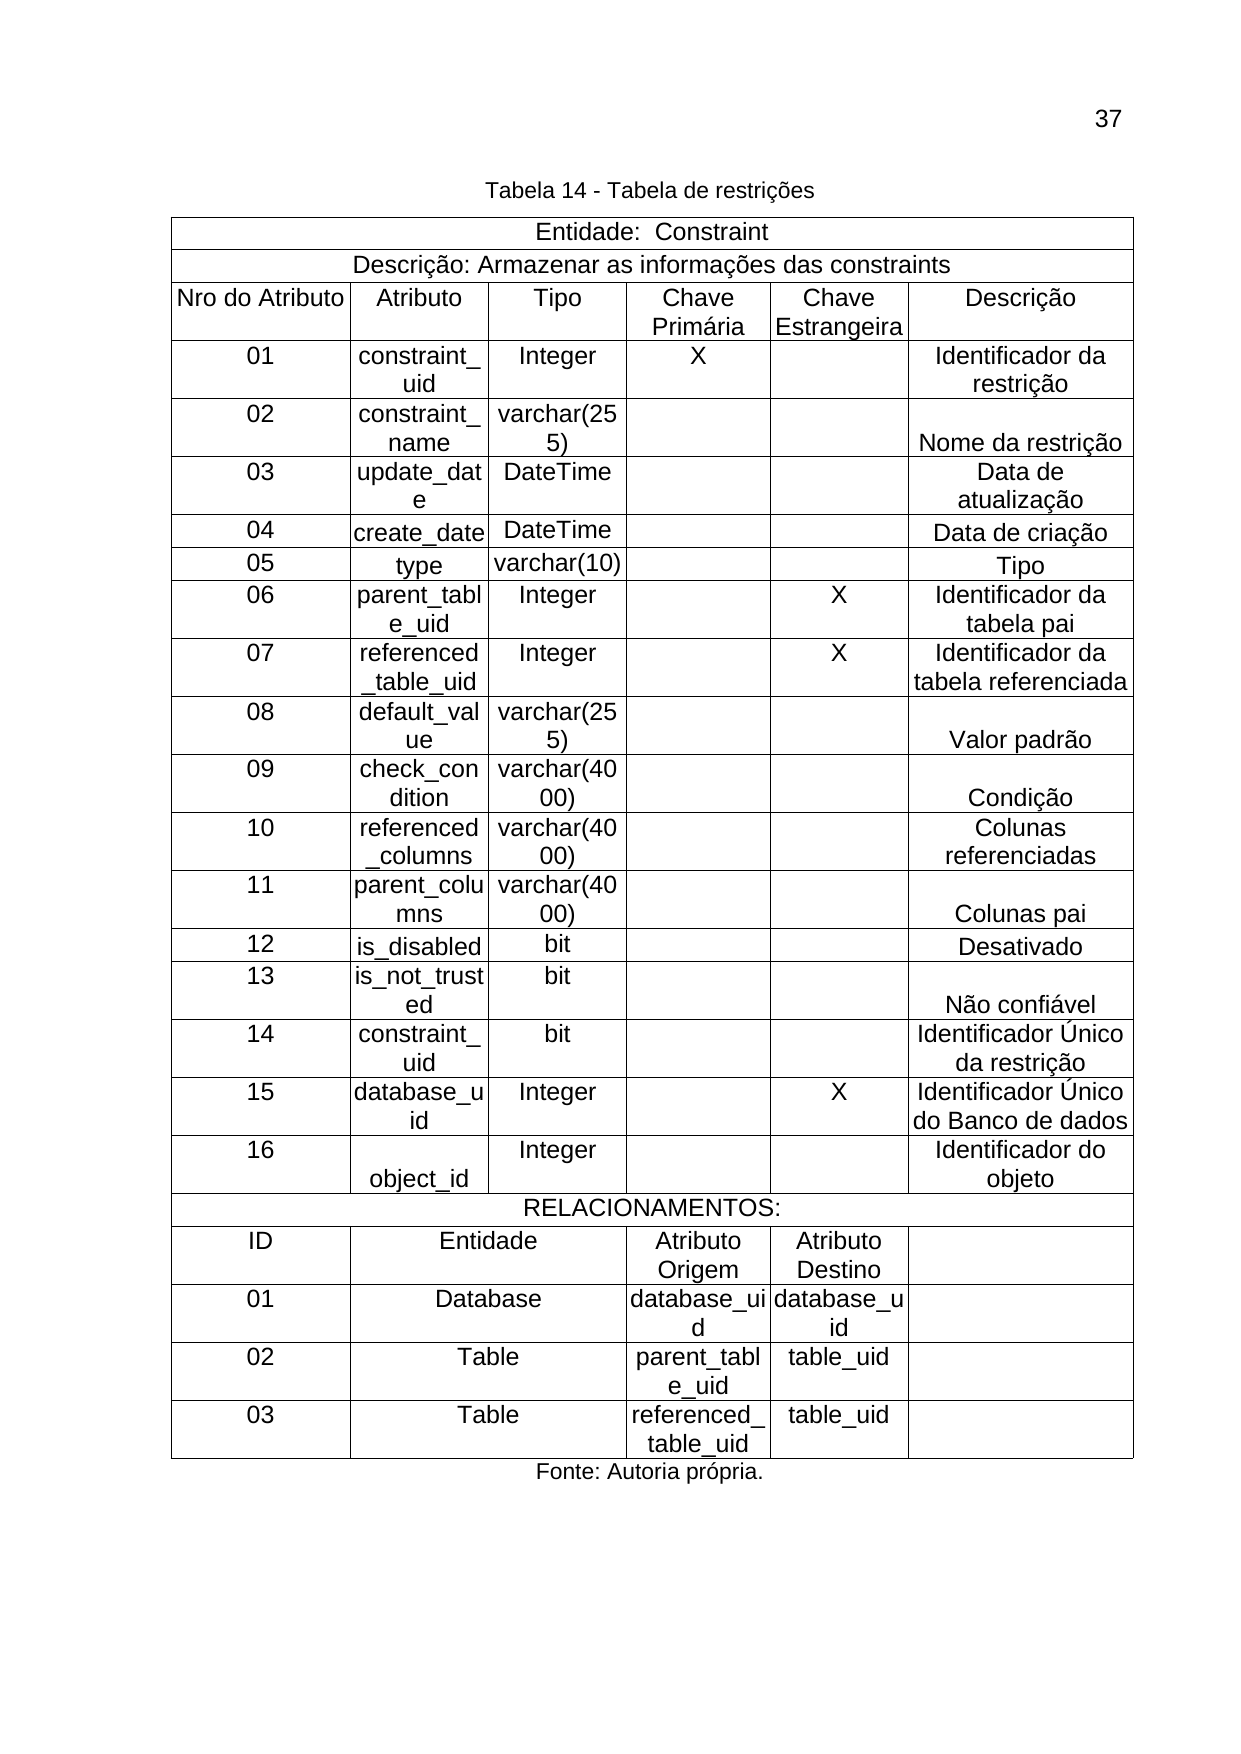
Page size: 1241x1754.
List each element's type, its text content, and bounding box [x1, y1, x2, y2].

table_cell 01 [172, 341, 350, 398]
table_cell [627, 515, 770, 547]
table_cell constraint_uid [351, 1020, 488, 1077]
table_cell Identificador Único da restrição [909, 1020, 1133, 1077]
table_cell constraint_name [351, 399, 488, 456]
table_cell [627, 962, 770, 1019]
table_cell [909, 1401, 1133, 1458]
table_cell Desativado [909, 929, 1133, 961]
table_cell [771, 871, 908, 928]
table_cell [771, 457, 908, 514]
table_cell Integer [489, 1136, 626, 1193]
table_cell database_uid [627, 1285, 770, 1342]
table_cell 03 [172, 1401, 350, 1458]
table_cell [771, 1136, 908, 1193]
table_cell [627, 1078, 770, 1135]
table_cell 16 [172, 1136, 350, 1193]
table_cell Descrição: Armazenar as informações das constraints [172, 250, 1133, 282]
table_cell [771, 697, 908, 754]
table_cell bit [489, 929, 626, 961]
table_cell is_not_trusted [351, 962, 488, 1019]
table_cell varchar(4000) [489, 871, 626, 928]
table_cell Integer [489, 581, 626, 638]
table_cell 01 [172, 1285, 350, 1342]
table_cell [627, 929, 770, 961]
table_cell [627, 1136, 770, 1193]
table_cell X [771, 581, 908, 638]
table_cell [627, 813, 770, 870]
table_cell referenced_table_uid [351, 639, 488, 696]
table_cell Table [351, 1343, 626, 1400]
table_cell 12 [172, 929, 350, 961]
table_cell is_disabled [351, 929, 488, 961]
table_cell DateTime [489, 515, 626, 547]
table_cell 08 [172, 697, 350, 754]
table_cell [627, 755, 770, 812]
table_cell Integer [489, 639, 626, 696]
table_cell 15 [172, 1078, 350, 1135]
table_cell X [627, 341, 770, 398]
table_cell [627, 871, 770, 928]
table_cell [771, 515, 908, 547]
table_cell Atributo Destino [771, 1227, 908, 1284]
table_cell [771, 929, 908, 961]
table_cell 02 [172, 1343, 350, 1400]
table_header Entidade: Constraint [172, 218, 1133, 249]
table_cell [909, 1227, 1133, 1284]
table_cell Data de atualização [909, 457, 1133, 514]
table_cell type [351, 548, 488, 580]
table_cell [771, 548, 908, 580]
table_cell [771, 755, 908, 812]
table_cell [771, 813, 908, 870]
table_cell [771, 399, 908, 456]
table_cell DateTime [489, 457, 626, 514]
table_cell 09 [172, 755, 350, 812]
table_cell Nome da restrição [909, 399, 1133, 456]
table_cell 11 [172, 871, 350, 928]
table_cell [771, 341, 908, 398]
table_cell referenced_table_uid [627, 1401, 770, 1458]
table_cell [627, 639, 770, 696]
table_cell bit [489, 962, 626, 1019]
table_cell database_uid [351, 1078, 488, 1135]
table_cell 10 [172, 813, 350, 870]
table_cell Table [351, 1401, 626, 1458]
table_cell Data de criação [909, 515, 1133, 547]
table_cell create_date [351, 515, 488, 547]
table_cell 05 [172, 548, 350, 580]
table_cell Integer [489, 1078, 626, 1135]
table_cell Identificador Único do Banco de dados [909, 1078, 1133, 1135]
table_cell varchar(255) [489, 399, 626, 456]
table_cell 04 [172, 515, 350, 547]
table_cell ID [172, 1227, 350, 1284]
table_cell [909, 1285, 1133, 1342]
table_cell Colunas pai [909, 871, 1133, 928]
table_cell [627, 399, 770, 456]
table_cell Valor padrão [909, 697, 1133, 754]
table_cell RELACIONAMENTOS: [172, 1194, 1133, 1226]
table_cell Integer [489, 341, 626, 398]
table_cell varchar(255) [489, 697, 626, 754]
table_cell Chave Primária [627, 283, 770, 340]
table_cell Tipo [489, 283, 626, 340]
table_cell 03 [172, 457, 350, 514]
table_cell Identificador da tabela referenciada [909, 639, 1133, 696]
table_cell Identificador do objeto [909, 1136, 1133, 1193]
table_cell Colunas referenciadas [909, 813, 1133, 870]
table_cell 13 [172, 962, 350, 1019]
table_cell Entidade [351, 1227, 626, 1284]
table_cell parent_table_uid [351, 581, 488, 638]
table_cell Identificador da tabela pai [909, 581, 1133, 638]
table_cell bit [489, 1020, 626, 1077]
table_cell Chave Estrangeira [771, 283, 908, 340]
table_cell [627, 697, 770, 754]
table_cell 07 [172, 639, 350, 696]
table_cell [627, 457, 770, 514]
table_cell [627, 1020, 770, 1077]
table_cell 02 [172, 399, 350, 456]
table_cell database_uid [771, 1285, 908, 1342]
table_cell constraint_uid [351, 341, 488, 398]
table_cell 14 [172, 1020, 350, 1077]
table_cell Database [351, 1285, 626, 1342]
table_cell object_id [351, 1136, 488, 1193]
table_cell varchar(4000) [489, 813, 626, 870]
table_cell update_date [351, 457, 488, 514]
table_cell table_uid [771, 1343, 908, 1400]
table_cell X [771, 1078, 908, 1135]
table_cell Atributo Origem [627, 1227, 770, 1284]
table_cell [909, 1343, 1133, 1400]
table_cell Não confiável [909, 962, 1133, 1019]
table_cell Atributo [351, 283, 488, 340]
table_cell default_value [351, 697, 488, 754]
text Tabela 14 - Tabela de restrições [177, 177, 1122, 203]
table_cell Descrição [909, 283, 1133, 340]
table_cell Identificador da restrição [909, 341, 1133, 398]
table_cell [771, 1020, 908, 1077]
table_cell [627, 548, 770, 580]
table_cell varchar(10) [489, 548, 626, 580]
table_cell [627, 581, 770, 638]
table_cell Nro do Atributo [172, 283, 350, 340]
table_cell parent_table_uid [627, 1343, 770, 1400]
table_cell check_condition [351, 755, 488, 812]
table_cell 06 [172, 581, 350, 638]
table_cell referenced_columns [351, 813, 488, 870]
table_cell [771, 962, 908, 1019]
table_cell varchar(4000) [489, 755, 626, 812]
table_cell parent_columns [351, 871, 488, 928]
text Fonte: Autoria própria. [177, 1459, 1122, 1485]
table_cell Tipo [909, 548, 1133, 580]
table_cell table_uid [771, 1401, 908, 1458]
table_cell Condição [909, 755, 1133, 812]
table_cell X [771, 639, 908, 696]
